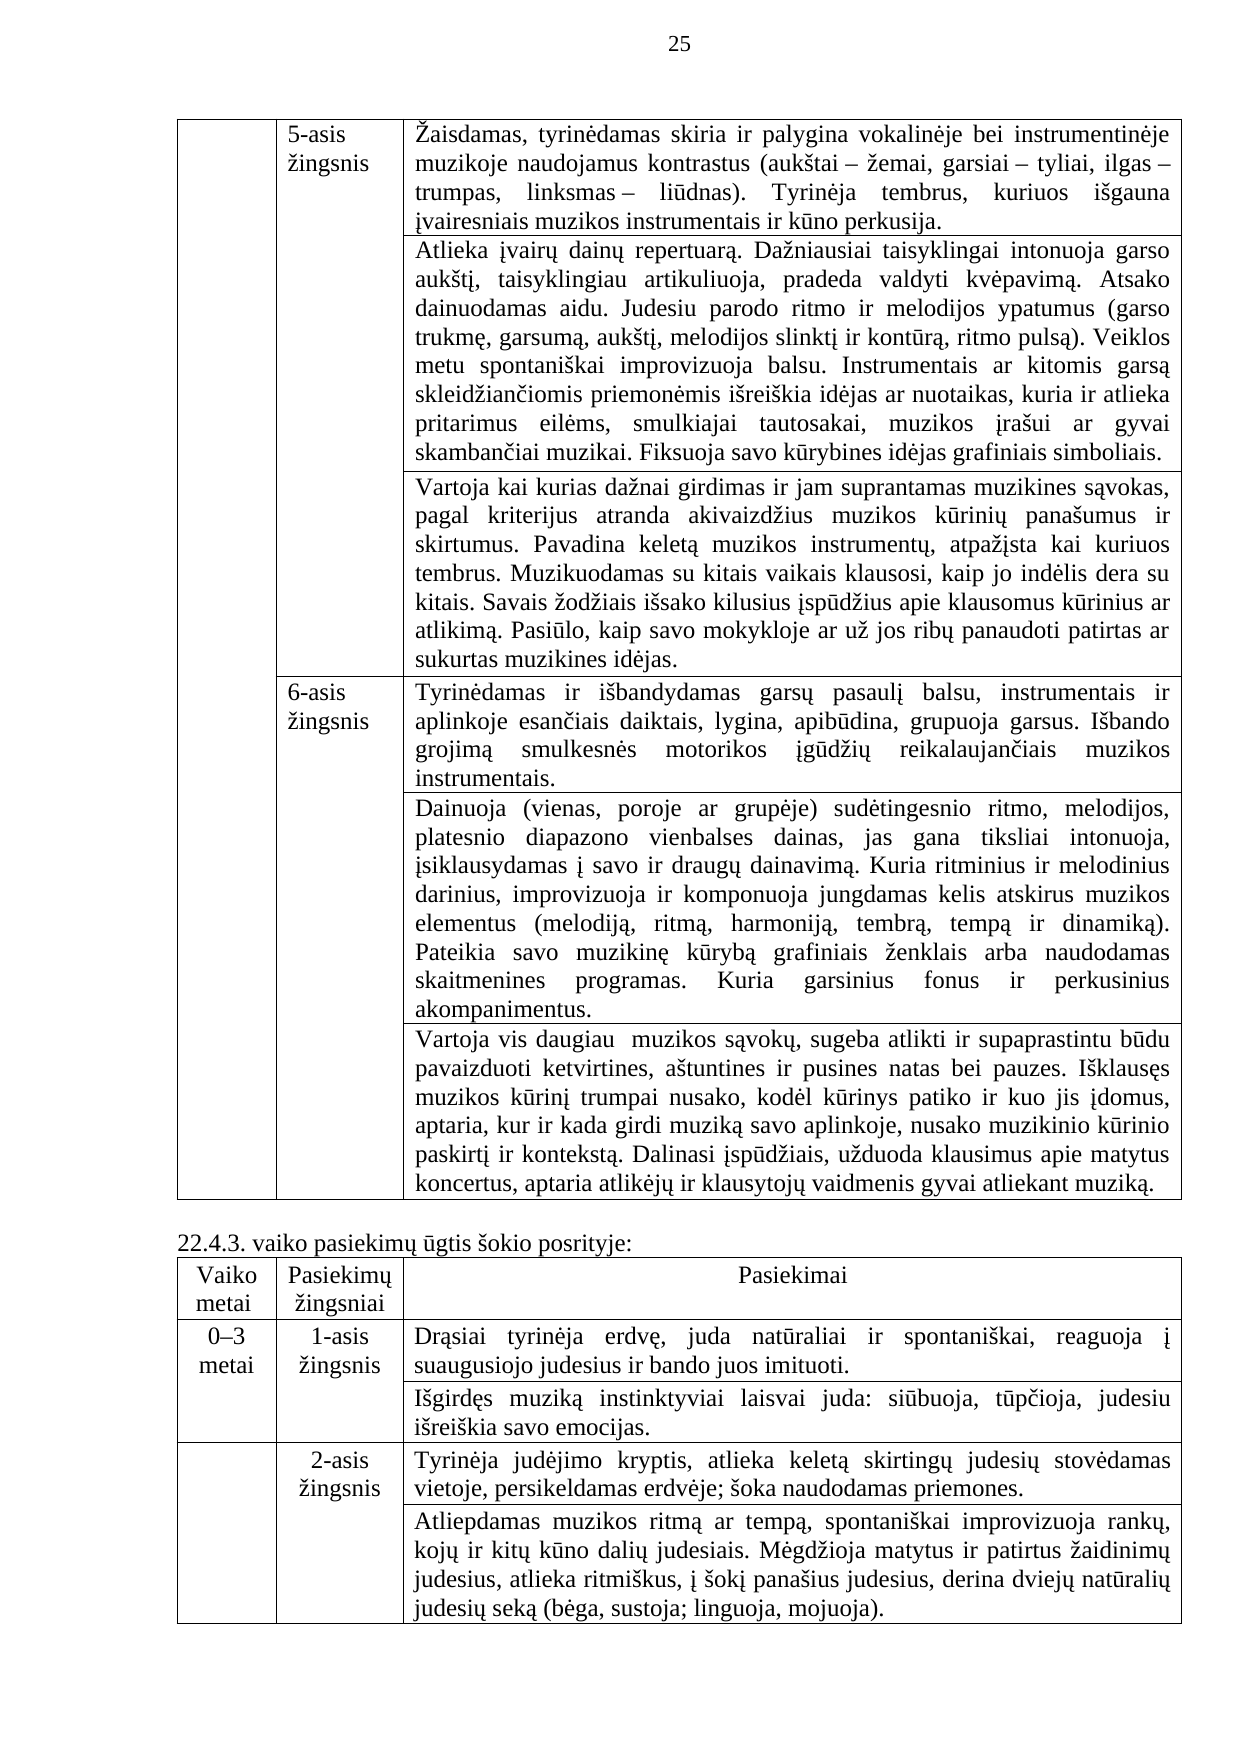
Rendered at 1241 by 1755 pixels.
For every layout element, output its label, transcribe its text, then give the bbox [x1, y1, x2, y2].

table_cell Atliepdamas muzikos ritmą ar tempą, spontaniškai improvizuoja rankų, kojų ir kitų kūno dalių judesiais. Mėgdžioja matytus ir patirtus žaidinimų judesius, atlieka ritmiškus, į šokį panašius judesius, derina dviejų natūralių judesių seką (bėga, sustoja; linguoja, mojuoja). [404, 1505, 1181, 1623]
table_cell 5-asis žingsnis [277, 120, 403, 676]
table_cell Drąsiai tyrinėja erdvę, juda natūraliai ir spontaniškai, reaguoja į suaugusiojo judesius ir bando juos imituoti. [404, 1320, 1181, 1381]
table_header Pasiekimai [404, 1258, 1181, 1319]
table_cell Dainuoja (vienas, poroje ar grupėje) sudėtingesnio ritmo, melodijos, platesnio diapazono vienbalses dainas, jas gana tiksliai intonuoja, įsiklausydamas į savo ir draugų dainavimą. Kuria ritminius ir melodinius darinius, improvizuoja ir komponuoja jungdamas kelis atskirus muzikos elementus (melodiją, ritmą, harmoniją, tembrą, tempą ir dinamiką). Pateikia savo muzikinę kūrybą grafiniais ženklais arba naudodamas skaitmenines programas. Kuria garsinius fonus ir perkusinius akompanimentus. [404, 793, 1181, 1023]
table_header Pasiekimų žingsniai [277, 1258, 403, 1319]
table_cell 6-asis žingsnis [277, 677, 403, 1199]
table_cell [178, 1443, 276, 1623]
table_header Vaiko metai [178, 1258, 276, 1319]
table_cell [178, 120, 276, 1199]
table_cell Žaisdamas, tyrinėdamas skiria ir palygina vokalinėje bei instrumentinėje muzikoje naudojamus kontrastus (aukštai – žemai, garsiai – tyliai, ilgas – trumpas, linksmas – liūdnas). Tyrinėja tembrus, kuriuos išgauna įvairesniais muzikos instrumentais ir kūno perkusija. [404, 120, 1181, 234]
table_cell Tyrinėdamas ir išbandydamas garsų pasaulį balsu, instrumentais ir aplinkoje esančiais daiktais, lygina, apibūdina, grupuoja garsus. Išbando grojimą smulkesnės motorikos įgūdžių reikalaujančiais muzikos instrumentais. [404, 677, 1181, 792]
text 22.4.3. vaiko pasiekimų ūgtis šokio posrityje: [177, 1228, 1182, 1257]
table_cell Vartoja vis daugiau muzikos sąvokų, sugeba atlikti ir supaprastintu būdu pavaizduoti ketvirtines, aštuntines ir pusines natas bei pauzes. Išklausęs muzikos kūrinį trumpai nusako, kodėl kūrinys patiko ir kuo jis įdomus, aptaria, kur ir kada girdi muziką savo aplinkoje, nusako muzikinio kūrinio paskirtį ir kontekstą. Dalinasi įspūdžiais, užduoda klausimus apie matytus koncertus, aptaria atlikėjų ir klausytojų vaidmenis gyvai atliekant muziką. [404, 1024, 1181, 1199]
table_cell Išgirdęs muziką instinktyviai laisvai juda: siūbuoja, tūpčioja, judesiu išreiškia savo emocijas. [404, 1382, 1181, 1442]
table_cell 1-asis žingsnis [277, 1320, 403, 1442]
table_cell Tyrinėja judėjimo kryptis, atlieka keletą skirtingų judesių stovėdamas vietoje, persikeldamas erdvėje; šoka naudodamas priemones. [404, 1443, 1181, 1504]
table_cell 2-asis žingsnis [277, 1443, 403, 1623]
table_cell 0–3 metai [178, 1320, 276, 1442]
table_cell Atlieka įvairų dainų repertuarą. Dažniausiai taisyklingai intonuoja garso aukštį, taisyklingiau artikuliuoja, pradeda valdyti kvėpavimą. Atsako dainuodamas aidu. Judesiu parodo ritmo ir melodijos ypatumus (garso trukmę, garsumą, aukštį, melodijos slinktį ir kontūrą, ritmo pulsą). Veiklos metu spontaniškai improvizuoja balsu. Instrumentais ar kitomis garsą skleidžiančiomis priemonėmis išreiškia idėjas ar nuotaikas, kuria ir atlieka pritarimus eilėms, smulkiajai tautosakai, muzikos įrašui ar gyvai skambančiai muzikai. Fiksuoja savo kūrybines idėjas grafiniais simboliais. [404, 236, 1181, 471]
table_cell Vartoja kai kurias dažnai girdimas ir jam suprantamas muzikines sąvokas, pagal kriterijus atranda akivaizdžius muzikos kūrinių panašumus ir skirtumus. Pavadina keletą muzikos instrumentų, atpažįsta kai kuriuos tembrus. Muzikuodamas su kitais vaikais klausosi, kaip jo indėlis dera su kitais. Savais žodžiais išsako kilusius įspūdžius apie klausomus kūrinius ar atlikimą. Pasiūlo, kaip savo mokykloje ar už jos ribų panaudoti patirtas ar sukurtas muzikines idėjas. [404, 472, 1181, 676]
